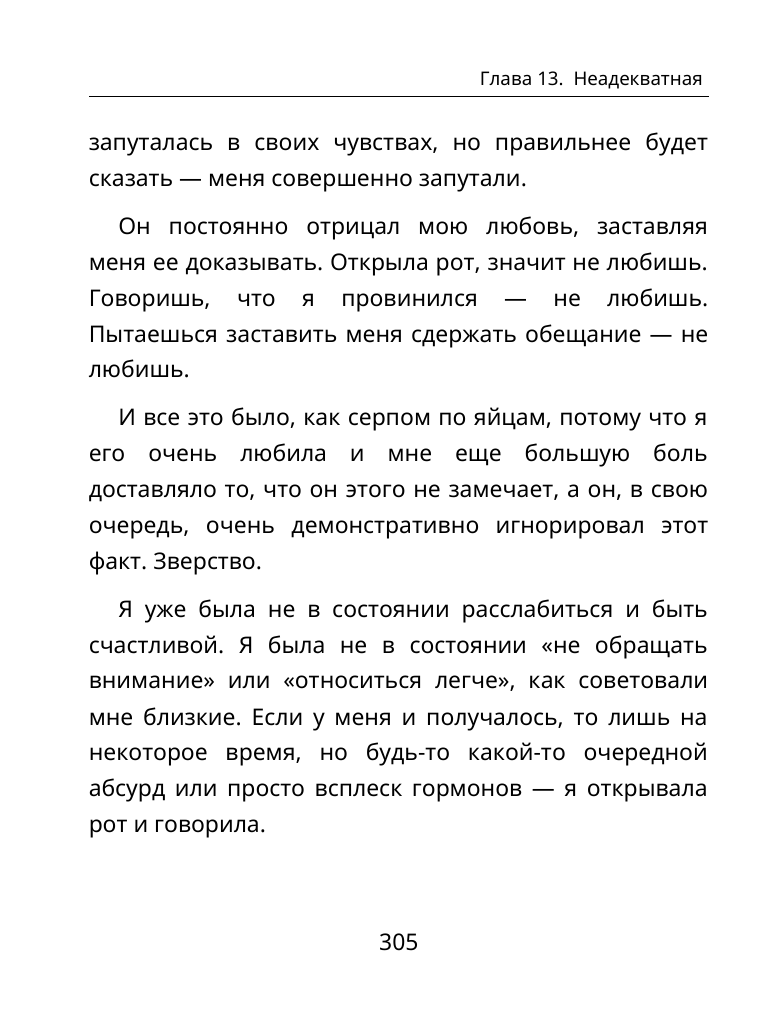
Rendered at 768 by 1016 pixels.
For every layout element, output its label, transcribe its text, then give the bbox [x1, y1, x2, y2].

text запуталась в своих чувствах, но правильнее будет сказать — меня совершенно запутали. [88, 126, 709, 193]
text И все это было, как серпом по яйцам, потому что я его очень любила и мне еще большую боль доставляло то, что он этого не замечает, а он, в свою очередь, очень демонстративно игнорировал этот факт. Зверство. [88, 401, 709, 576]
text Он постоянно отрицал мою любовь, заставляя меня ее доказывать. Открыла рот, значит не любишь. Говоришь, что я провинился — не любишь. Пытаешься заставить меня сдержать обещание — не любишь. [88, 210, 709, 385]
text Я уже была не в состоянии расслабиться и быть счастливой. Я была не в состоянии «не обращать внимание» или «относиться легче», как советовали мне близкие. Если у меня и получалось, то лишь на некоторое время, но будь-то какой-то очередной абсурд или просто всплеск гормонов — я открывала рот и говорила. [88, 593, 709, 839]
